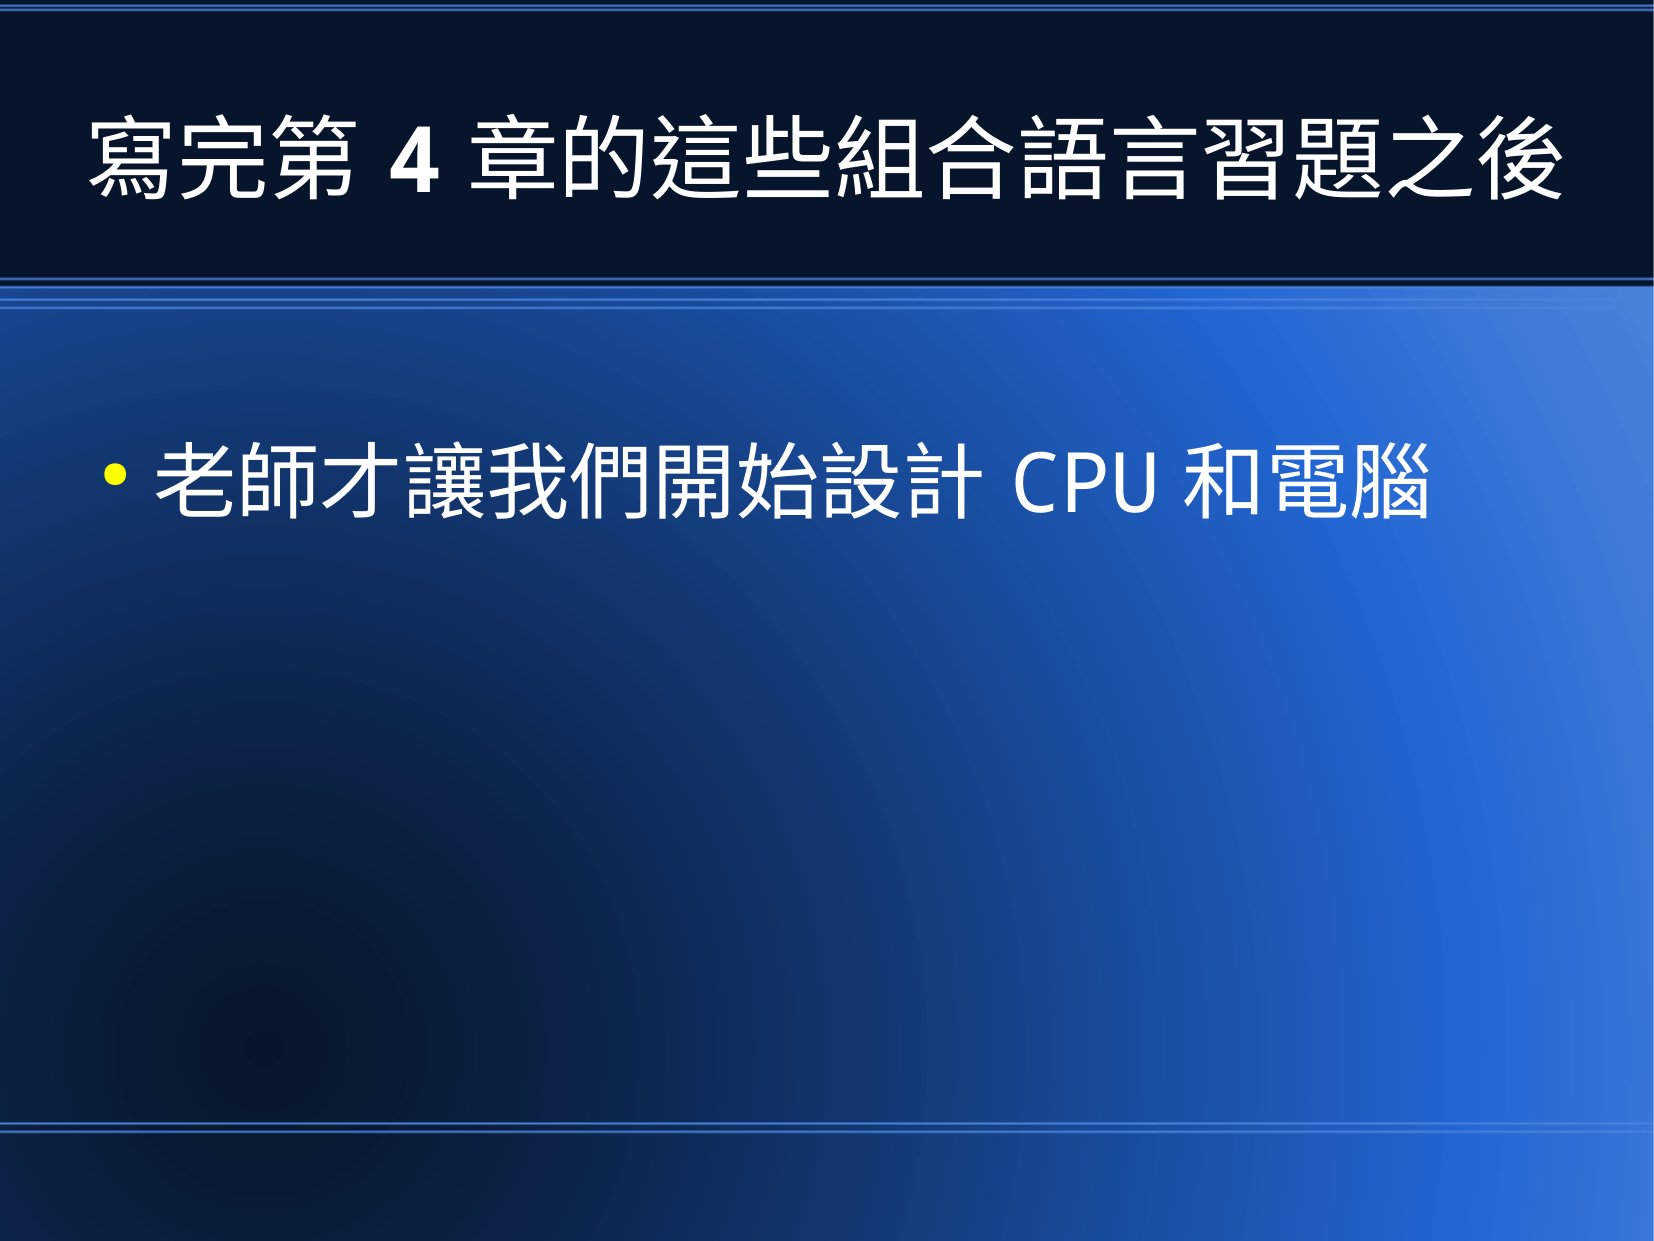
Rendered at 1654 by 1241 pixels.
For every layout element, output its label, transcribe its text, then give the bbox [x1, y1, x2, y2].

title 寫完第4章的這些組合語言習題之後 [82, 49, 1571, 257]
list 老師才讓我們開始設計CPU和電腦 [82, 355, 1571, 1241]
picture [0, 0, 1654, 1241]
